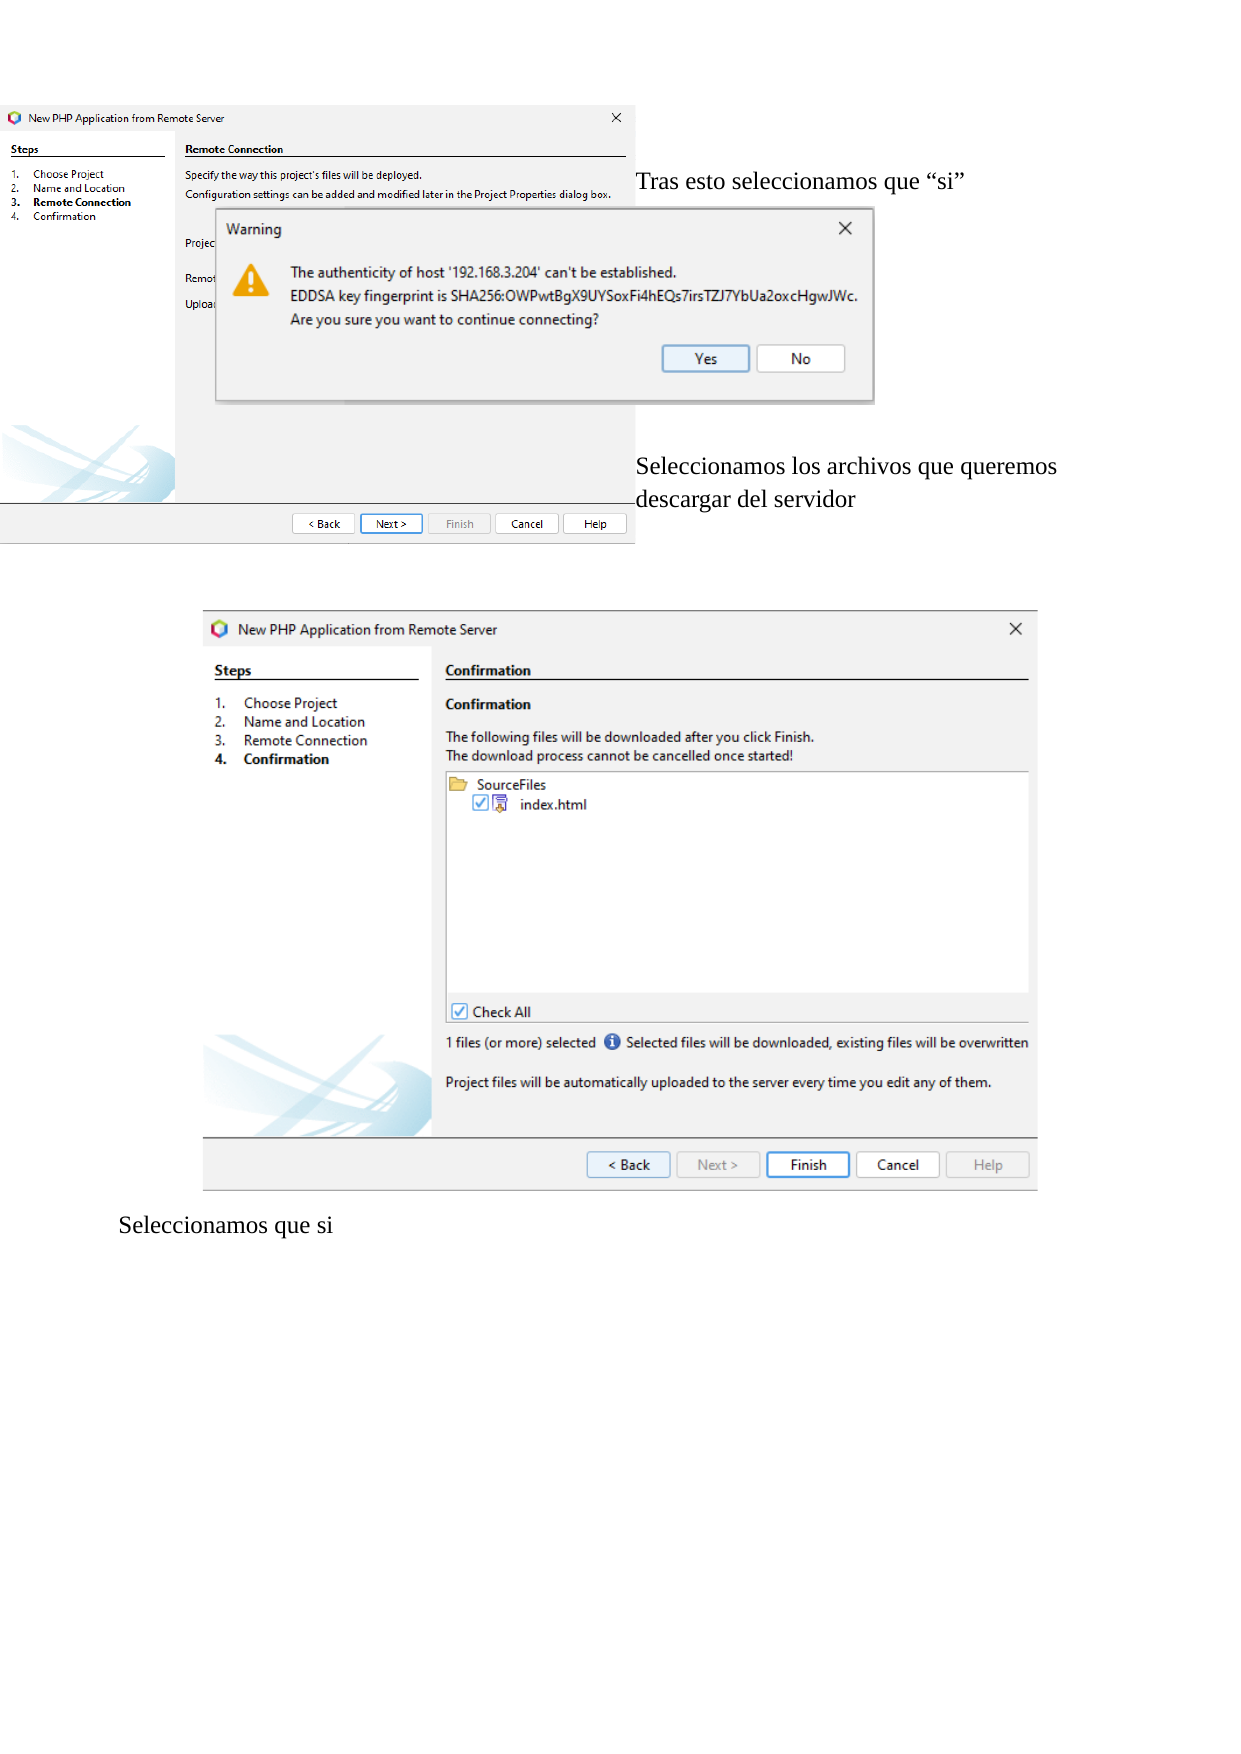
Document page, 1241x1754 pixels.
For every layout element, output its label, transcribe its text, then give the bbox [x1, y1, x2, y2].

text Seleccionamos los archivos que queremos descargar del servidor [636, 451, 1122, 513]
picture [202, 610, 1038, 1191]
text Seleccionamos que si [118, 1210, 1122, 1238]
text Tras esto seleccionamos que “si” [636, 166, 1122, 194]
picture [0, 105, 875, 544]
